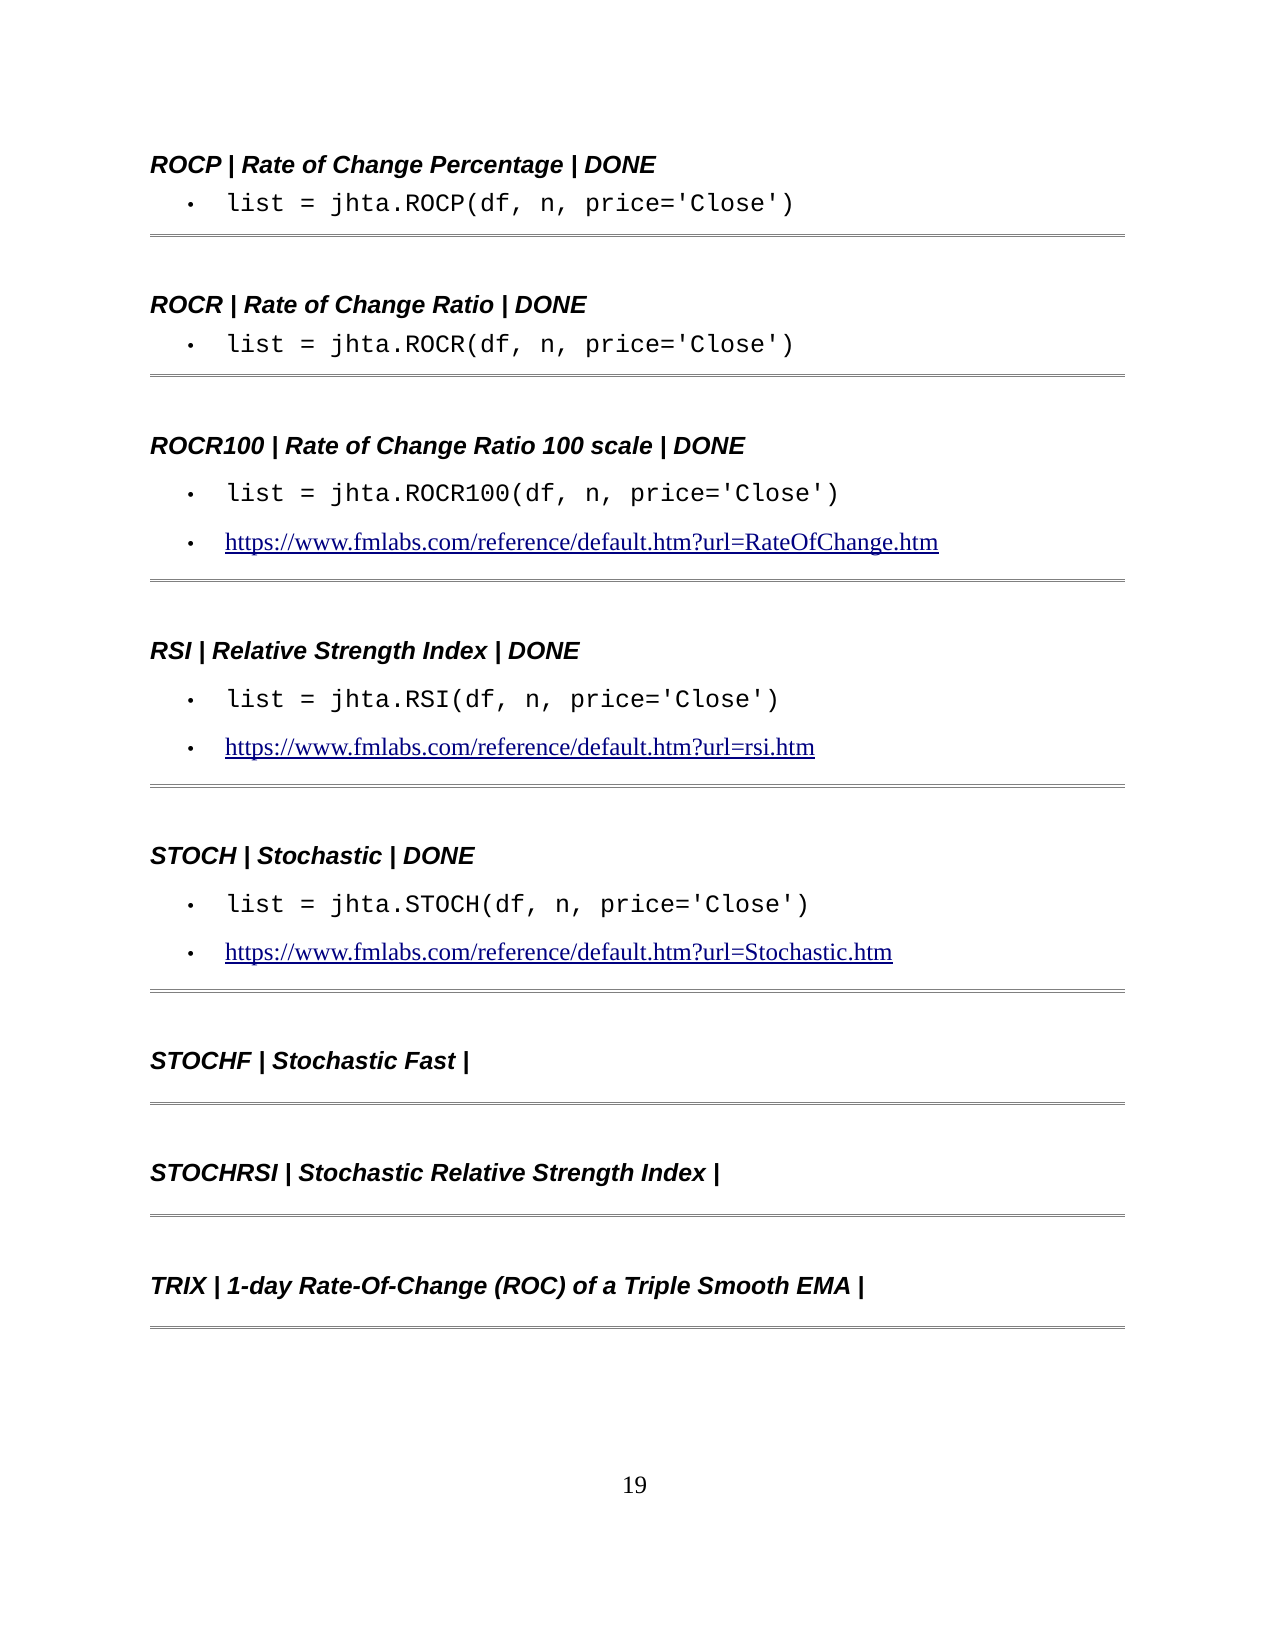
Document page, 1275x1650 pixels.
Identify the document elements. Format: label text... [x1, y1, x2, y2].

list list = jhta.ROCR100(df, n, price='Close') [187, 481, 1125, 509]
subtitle ROCR | Rate of Change Ratio | DONE [150, 291, 1125, 319]
subtitle ROCP | Rate of Change Percentage | DONE [150, 150, 1125, 178]
list https://www.fmlabs.com/reference/default.htm?url=RateOfChange.htm [187, 527, 1125, 556]
subtitle STOCHF | Stochastic Fast | [150, 1046, 1125, 1075]
subtitle RSI | Relative Strength Index | DONE [150, 636, 1125, 665]
subtitle STOCHRSI | Stochastic Relative Strength Index | [150, 1158, 1125, 1187]
list list = jhta.ROCR(df, n, price='Close') [187, 332, 1125, 360]
subtitle ROCR100 | Rate of Change Ratio 100 scale | DONE [150, 431, 1125, 459]
list list = jhta.STOCH(df, n, price='Close') [187, 891, 1125, 919]
subtitle STOCH | Stochastic | DONE [150, 841, 1125, 870]
list list = jhta.ROCP(df, n, price='Close') [187, 191, 1125, 219]
list https://www.fmlabs.com/reference/default.htm?url=Stochastic.htm [187, 937, 1125, 966]
list https://www.fmlabs.com/reference/default.htm?url=rsi.htm [187, 732, 1125, 761]
list list = jhta.RSI(df, n, price='Close') [187, 686, 1125, 714]
subtitle TRIX | 1-day Rate-Of-Change (ROC) of a Triple Smooth EMA | [150, 1271, 1125, 1299]
